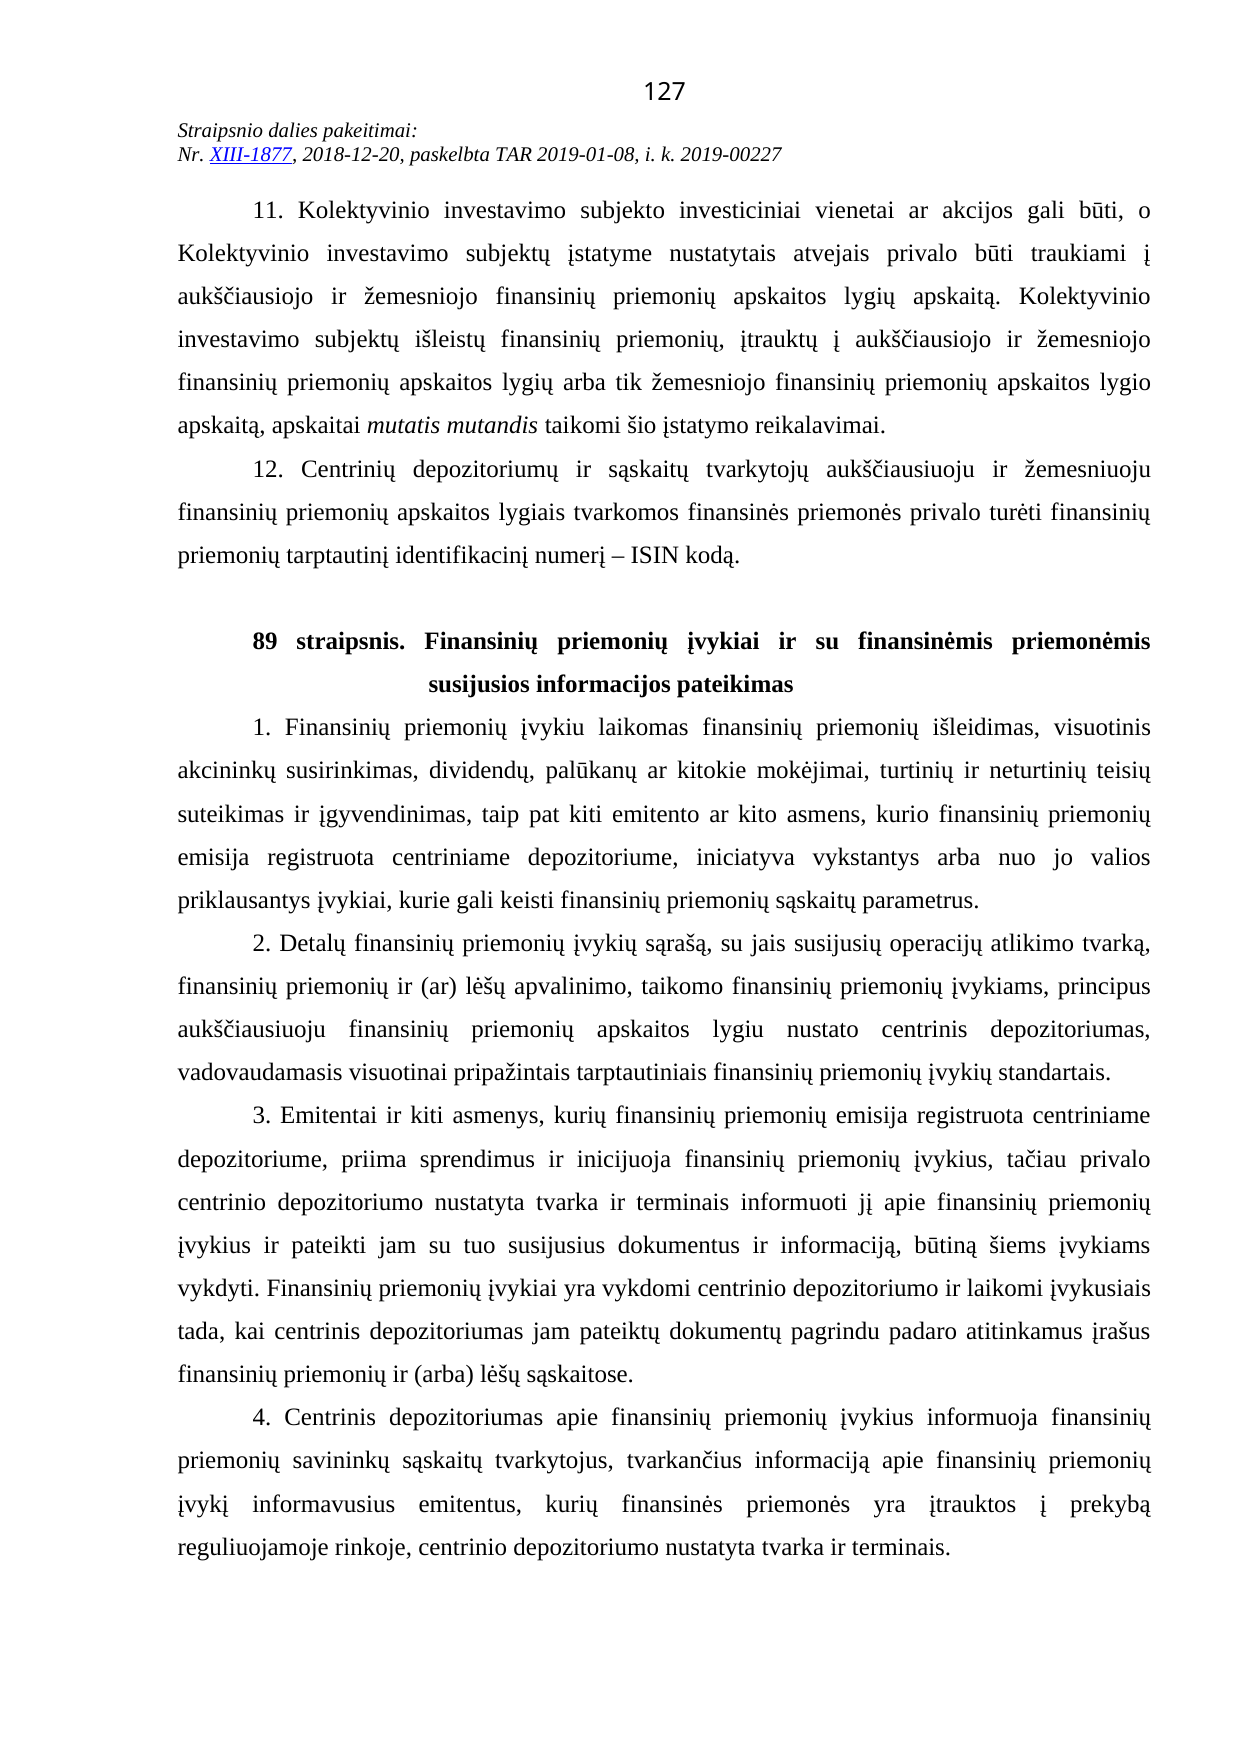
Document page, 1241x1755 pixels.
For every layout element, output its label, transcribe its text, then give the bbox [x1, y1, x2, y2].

text Straipsnio dalies pakeitimai: [177, 118, 1152, 142]
text 11. Kolektyvinio investavimo subjekto investiciniai vienetai ar akcijos gali būti, o Kolektyvinio investavimo subjektų įstatyme nustatytais atvejais privalo būti traukiami į aukščiausiojo ir žemesniojo finansinių priemonių apskaitos lygių apskaitą. Kolektyvinio investavimo subjektų išleistų finansinių priemonių, įtrauktų į aukščiausiojo ir žemesniojo finansinių priemonių apskaitos lygių arba tik žemesniojo finansinių priemonių apskaitos lygio apskaitą, apskaitai mutatis mutandis taikomi šio įstatymo reikalavimai. [177, 195, 1152, 439]
text Nr. XIII-1877, 2018-12-20, paskelbta TAR 2019-01-08, i. k. 2019-00227 [177, 142, 1152, 166]
text 4. Centrinis depozitoriumas apie finansinių priemonių įvykius informuoja finansinių priemonių savininkų sąskaitų tvarkytojus, tvarkančius informaciją apie finansinių priemonių įvykį informavusius emitentus, kurių finansinės priemonės yra įtrauktos į prekybą reguliuojamoje rinkoje, centrinio depozitoriumo nustatyta tvarka ir terminais. [177, 1402, 1152, 1561]
text 3. Emitentai ir kiti asmenys, kurių finansinių priemonių emisija registruota centriniame depozitoriume, priima sprendimus ir inicijuoja finansinių priemonių įvykius, tačiau privalo centrinio depozitoriumo nustatyta tvarka ir terminais informuoti jį apie finansinių priemonių įvykius ir pateikti jam su tuo susijusius dokumentus ir informaciją, būtiną šiems įvykiams vykdyti. Finansinių priemonių įvykiai yra vykdomi centrinio depozitoriumo ir laikomi įvykusiais tada, kai centrinis depozitoriumas jam pateiktų dokumentų pagrindu padaro atitinkamus įrašus finansinių priemonių ir (arba) lėšų sąskaitose. [177, 1101, 1152, 1388]
text 12. Centrinių depozitoriumų ir sąskaitų tvarkytojų aukščiausiuoju ir žemesniuoju finansinių priemonių apskaitos lygiais tvarkomos finansinės priemonės privalo turėti finansinių priemonių tarptautinį identifikacinį numerį – ISIN kodą. [177, 454, 1152, 569]
text 89 straipsnis. Finansinių priemonių įvykiai ir su finansinėmis priemonėmis susijusios informacijos pateikimas [252, 626, 1152, 698]
text 1. Finansinių priemonių įvykiu laikomas finansinių priemonių išleidimas, visuotinis akcininkų susirinkimas, dividendų, palūkanų ar kitokie mokėjimai, turtinių ir neturtinių teisių suteikimas ir įgyvendinimas, taip pat kiti emitento ar kito asmens, kurio finansinių priemonių emisija registruota centriniame depozitoriume, iniciatyva vykstantys arba nuo jo valios priklausantys įvykiai, kurie gali keisti finansinių priemonių sąskaitų parametrus. [177, 712, 1152, 914]
text 2. Detalų finansinių priemonių įvykių sąrašą, su jais susijusių operacijų atlikimo tvarką, finansinių priemonių ir (ar) lėšų apvalinimo, taikomo finansinių priemonių įvykiams, principus aukščiausiuoju finansinių priemonių apskaitos lygiu nustato centrinis depozitoriumas, vadovaudamasis visuotinai pripažintais tarptautiniais finansinių priemonių įvykių standartais. [177, 928, 1152, 1086]
